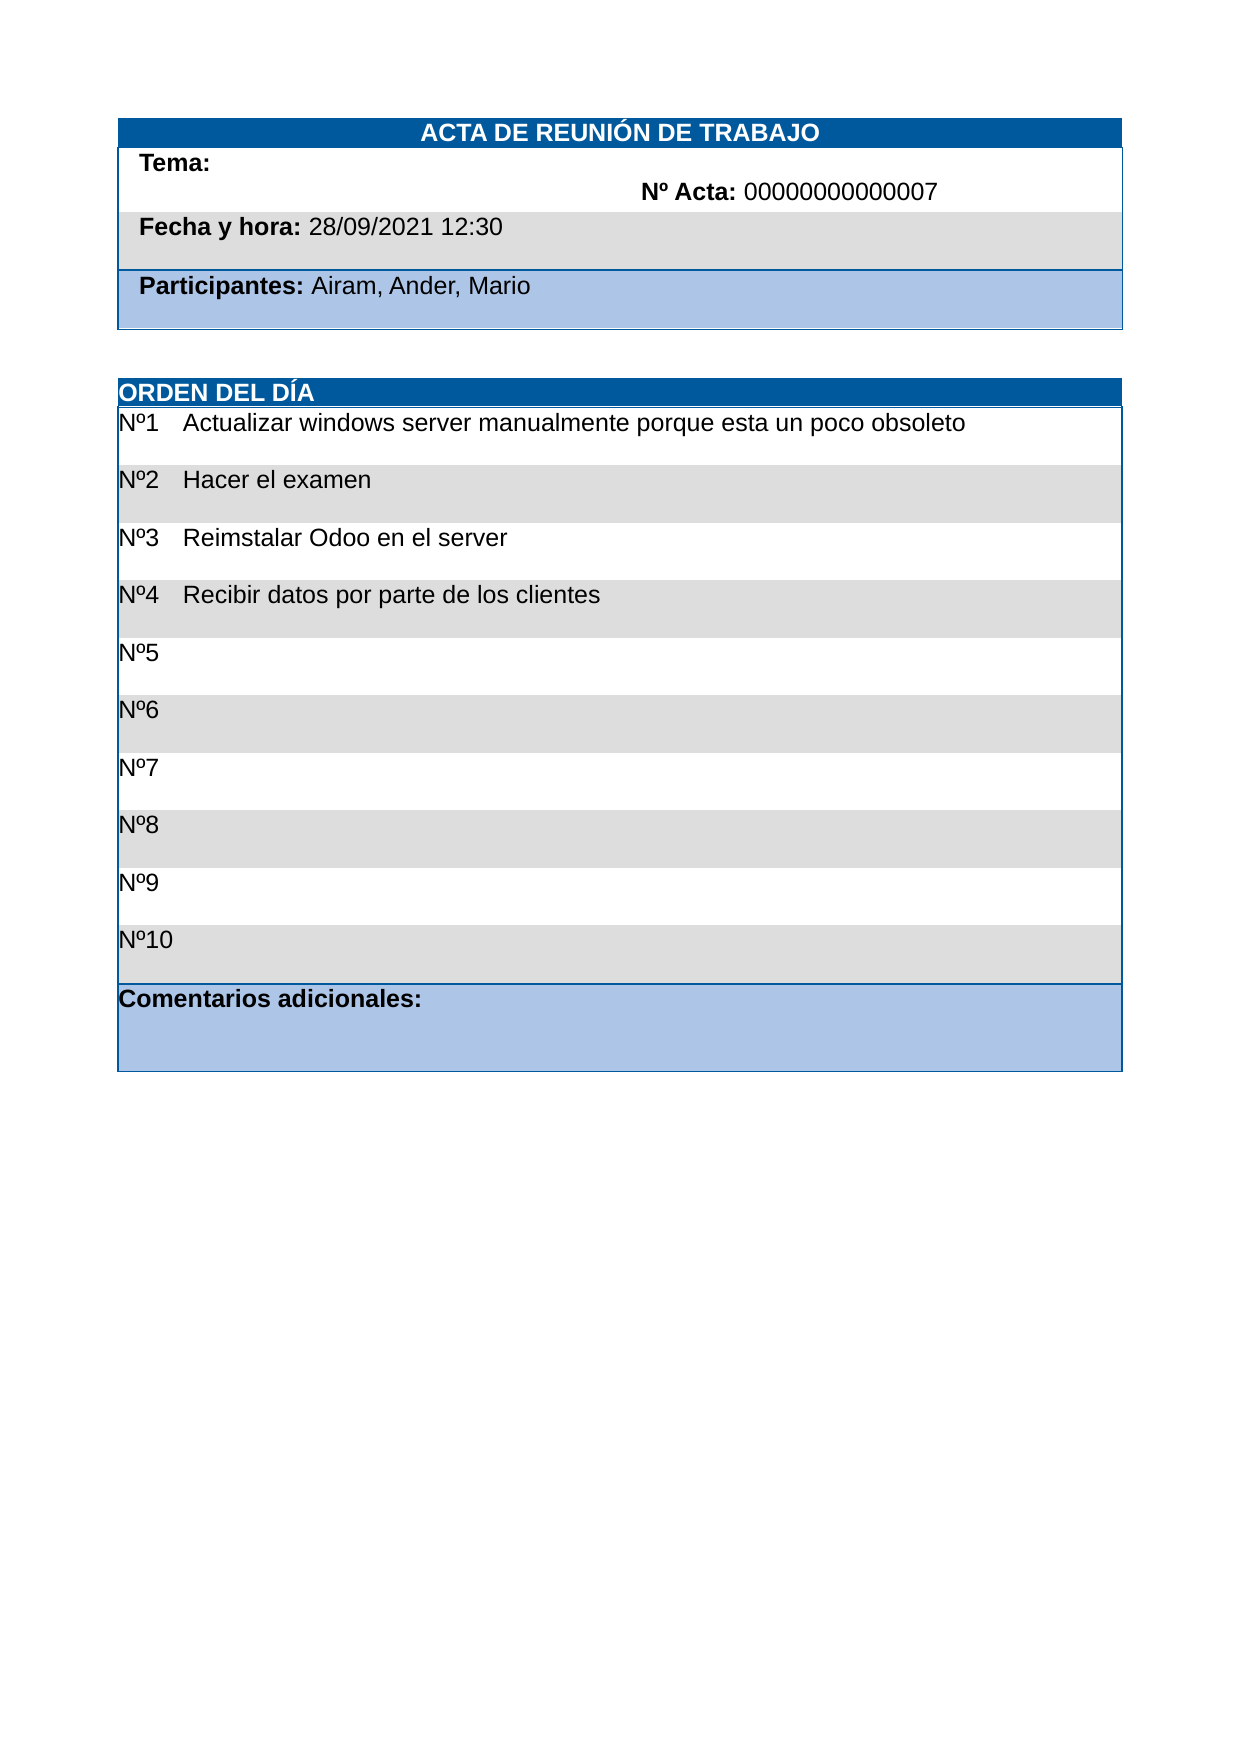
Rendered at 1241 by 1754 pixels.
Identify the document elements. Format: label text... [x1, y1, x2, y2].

table_cell Nº Acta: 00000000000007 [620, 148, 1122, 212]
table_header ACTA DE REUNIÓN DE TRABAJO [118, 118, 1122, 147]
table_cell Comentarios adicionales: [119, 985, 1121, 1071]
table_cell Actualizar windows server manualmente porque esta un poco obsoleto [183, 408, 1121, 465]
table_cell Nº1 [119, 408, 183, 465]
table_cell Hacer el examen [183, 465, 1121, 523]
table_cell Participantes: Airam, Ander, Mario [119, 271, 620, 328]
table_cell Recibir datos por parte de los clientes [183, 580, 1121, 638]
table_cell Nº5 [119, 638, 183, 695]
table_cell Nº8 [119, 810, 183, 868]
table_cell Tema: [119, 148, 620, 212]
table_cell [183, 810, 1121, 868]
table_cell Nº9 [119, 868, 183, 925]
table_cell Nº10 [119, 925, 183, 983]
table_cell Nº7 [119, 753, 183, 810]
table_cell Nº2 [119, 465, 183, 523]
table_cell Nº6 [119, 695, 183, 753]
table_cell [620, 212, 1122, 269]
table_cell [183, 868, 1121, 925]
table_cell [620, 271, 1122, 328]
table_cell [183, 753, 1121, 810]
table_cell Reimstalar Odoo en el server [183, 523, 1121, 580]
table_cell Nº3 [119, 523, 183, 580]
table_cell [183, 638, 1121, 695]
table_cell [183, 695, 1121, 753]
table_header ORDEN DEL DÍA [118, 378, 1122, 406]
table_cell Nº4 [119, 580, 183, 638]
table_cell Fecha y hora: 28/09/2021 12:30 [119, 212, 620, 269]
table_cell [183, 925, 1121, 983]
